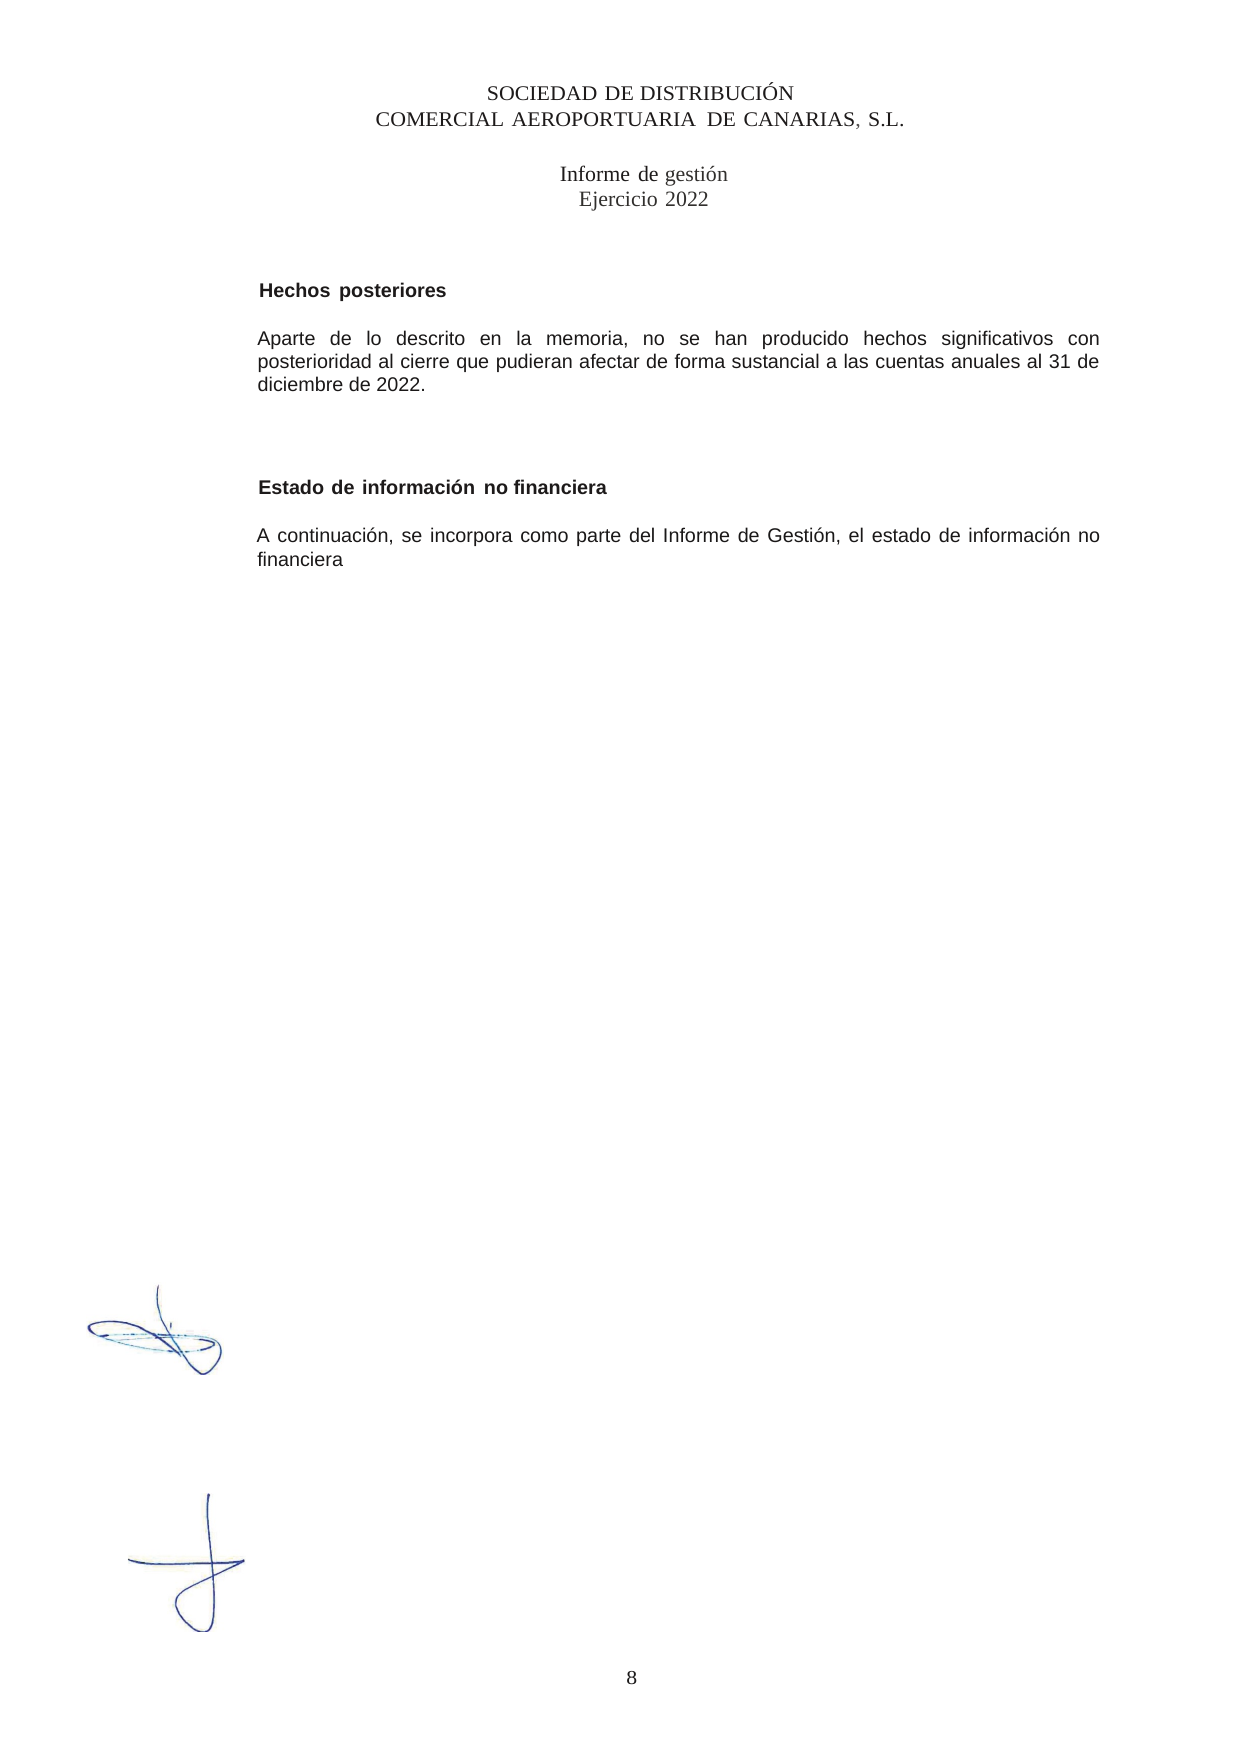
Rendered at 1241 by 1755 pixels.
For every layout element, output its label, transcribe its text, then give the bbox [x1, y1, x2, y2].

text A continuación, se incorpora como parte del Informe de Gestión, el estado de información no financiera [256, 524, 1102, 571]
text Aparte de lo descrito en la memoria, no se han producido hechos significativos con posterioridad al cierre que pudieran afectar de forma sustancial a las cuentas anuales al 31 de diciembre de 2022. [257, 327, 1102, 395]
subtitle Estado de información no financiera [258, 476, 1113, 499]
subtitle SOCIEDAD DE DISTRIBUCIÓN COMERCIAL AEROPORTUARIA DE CANARIAS, S.L. [375, 80, 913, 131]
subtitle Informe de gestión Ejercicio 2022 [556, 161, 731, 211]
subtitle Hechos posteriores [259, 278, 1113, 301]
